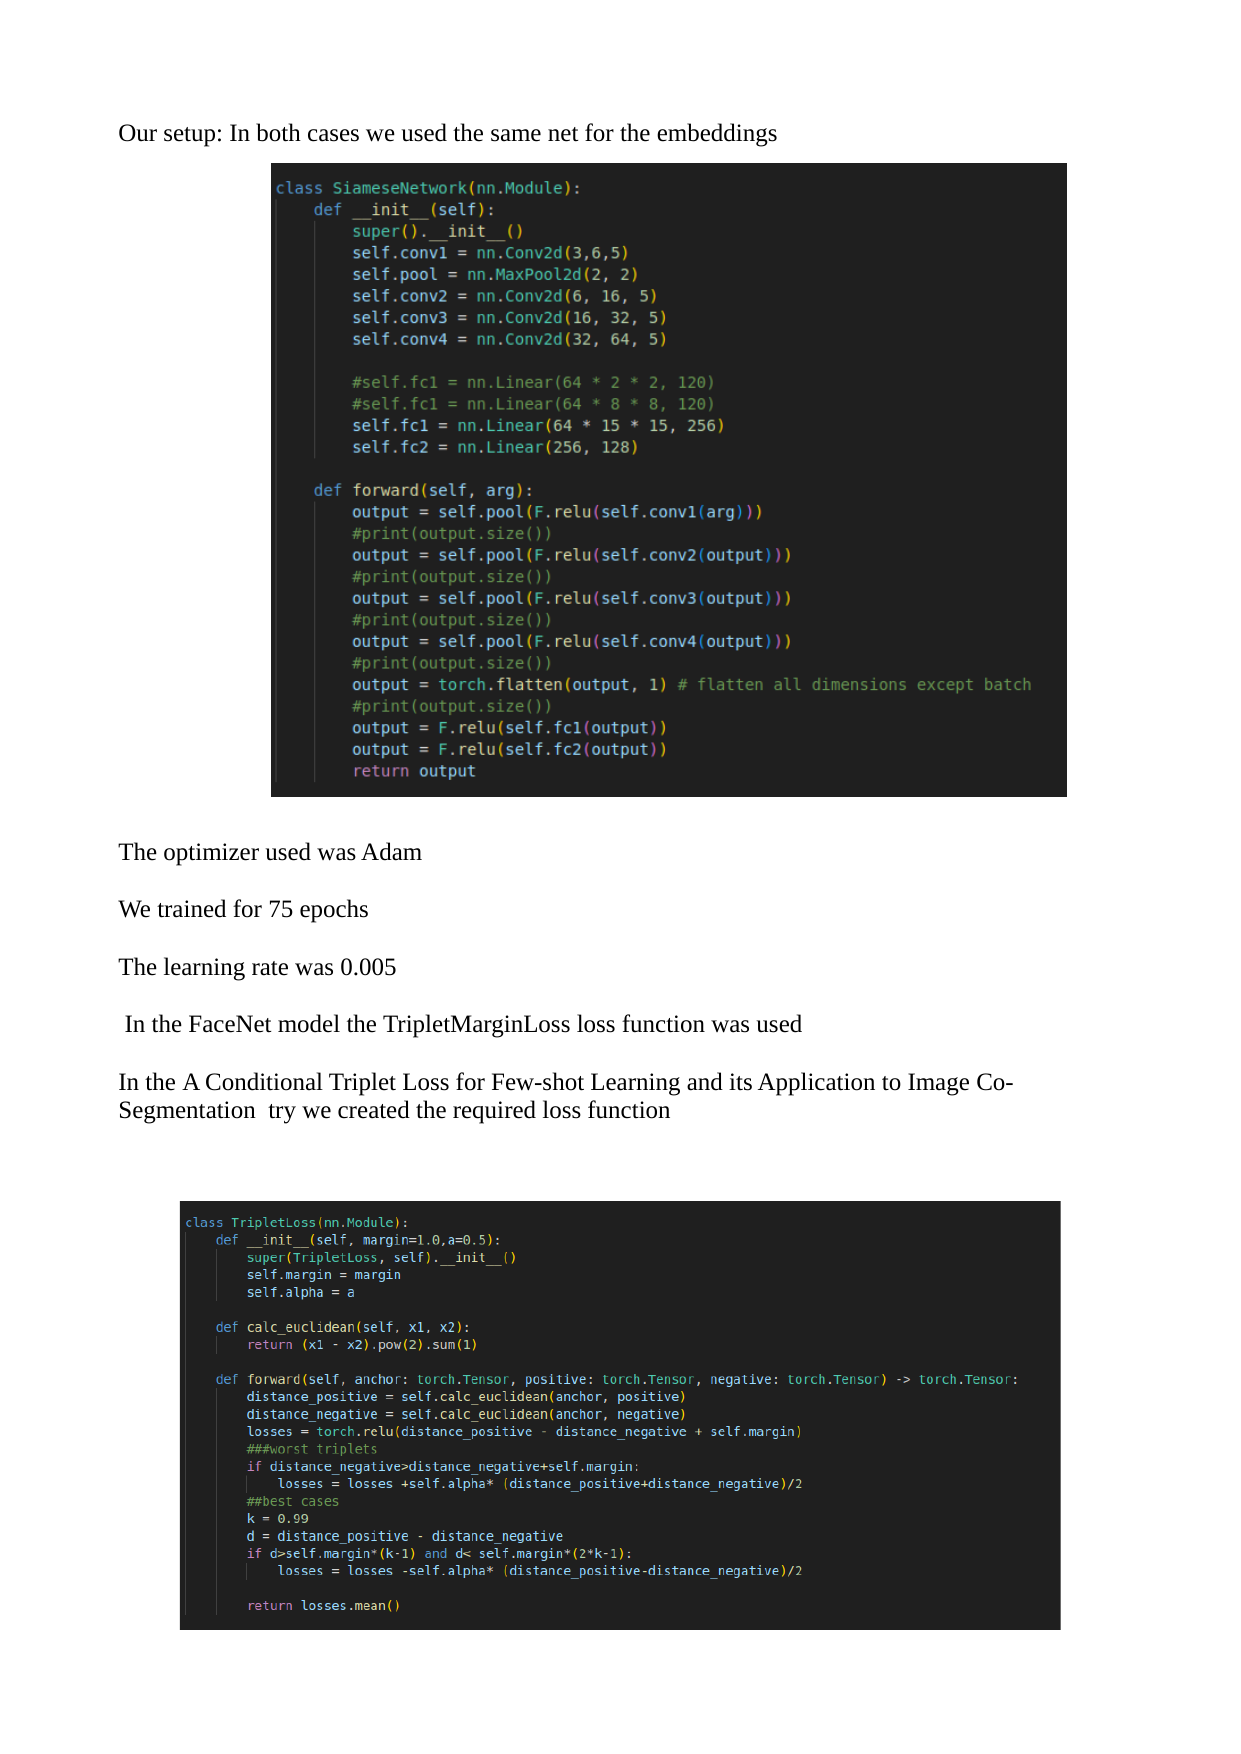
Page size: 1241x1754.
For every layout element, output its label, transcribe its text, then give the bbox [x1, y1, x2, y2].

text Our setup: In both cases we used the same net for the embeddings [118, 118, 1122, 147]
picture [271, 163, 1067, 797]
text The learning rate was 0.005 [118, 952, 1122, 981]
text We trained for 75 epochs [118, 894, 1122, 923]
picture [179, 1201, 1061, 1630]
text In the A Conditional Triplet Loss for Few-shot Learning and its Application to Image Co-Segmentation try we created the required loss function [118, 1067, 1122, 1124]
text In the FaceNet model the TripletMarginLoss loss function was used [118, 1009, 1122, 1038]
text The optimizer used was Adam [118, 837, 1122, 866]
